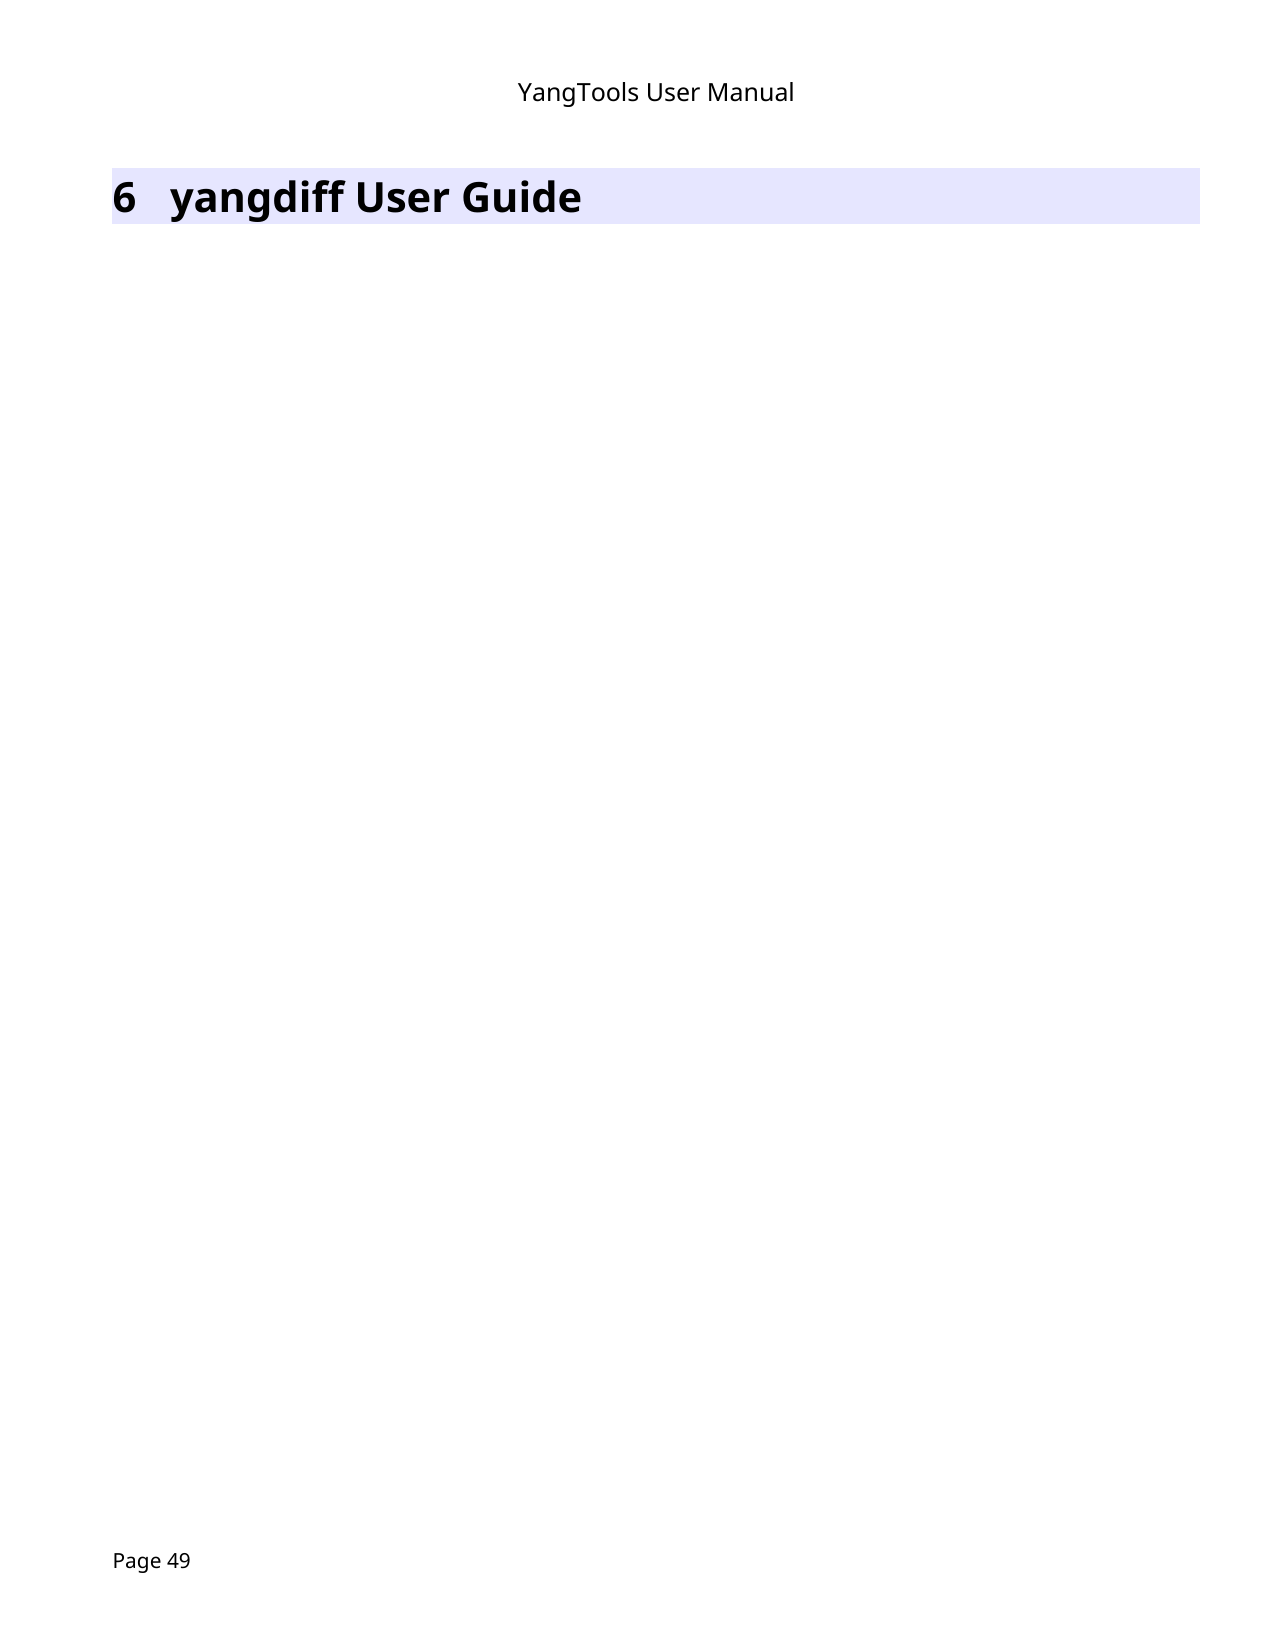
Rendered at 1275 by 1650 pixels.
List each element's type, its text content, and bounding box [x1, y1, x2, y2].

subtitle yangdiff User Guide [112, 168, 1200, 224]
